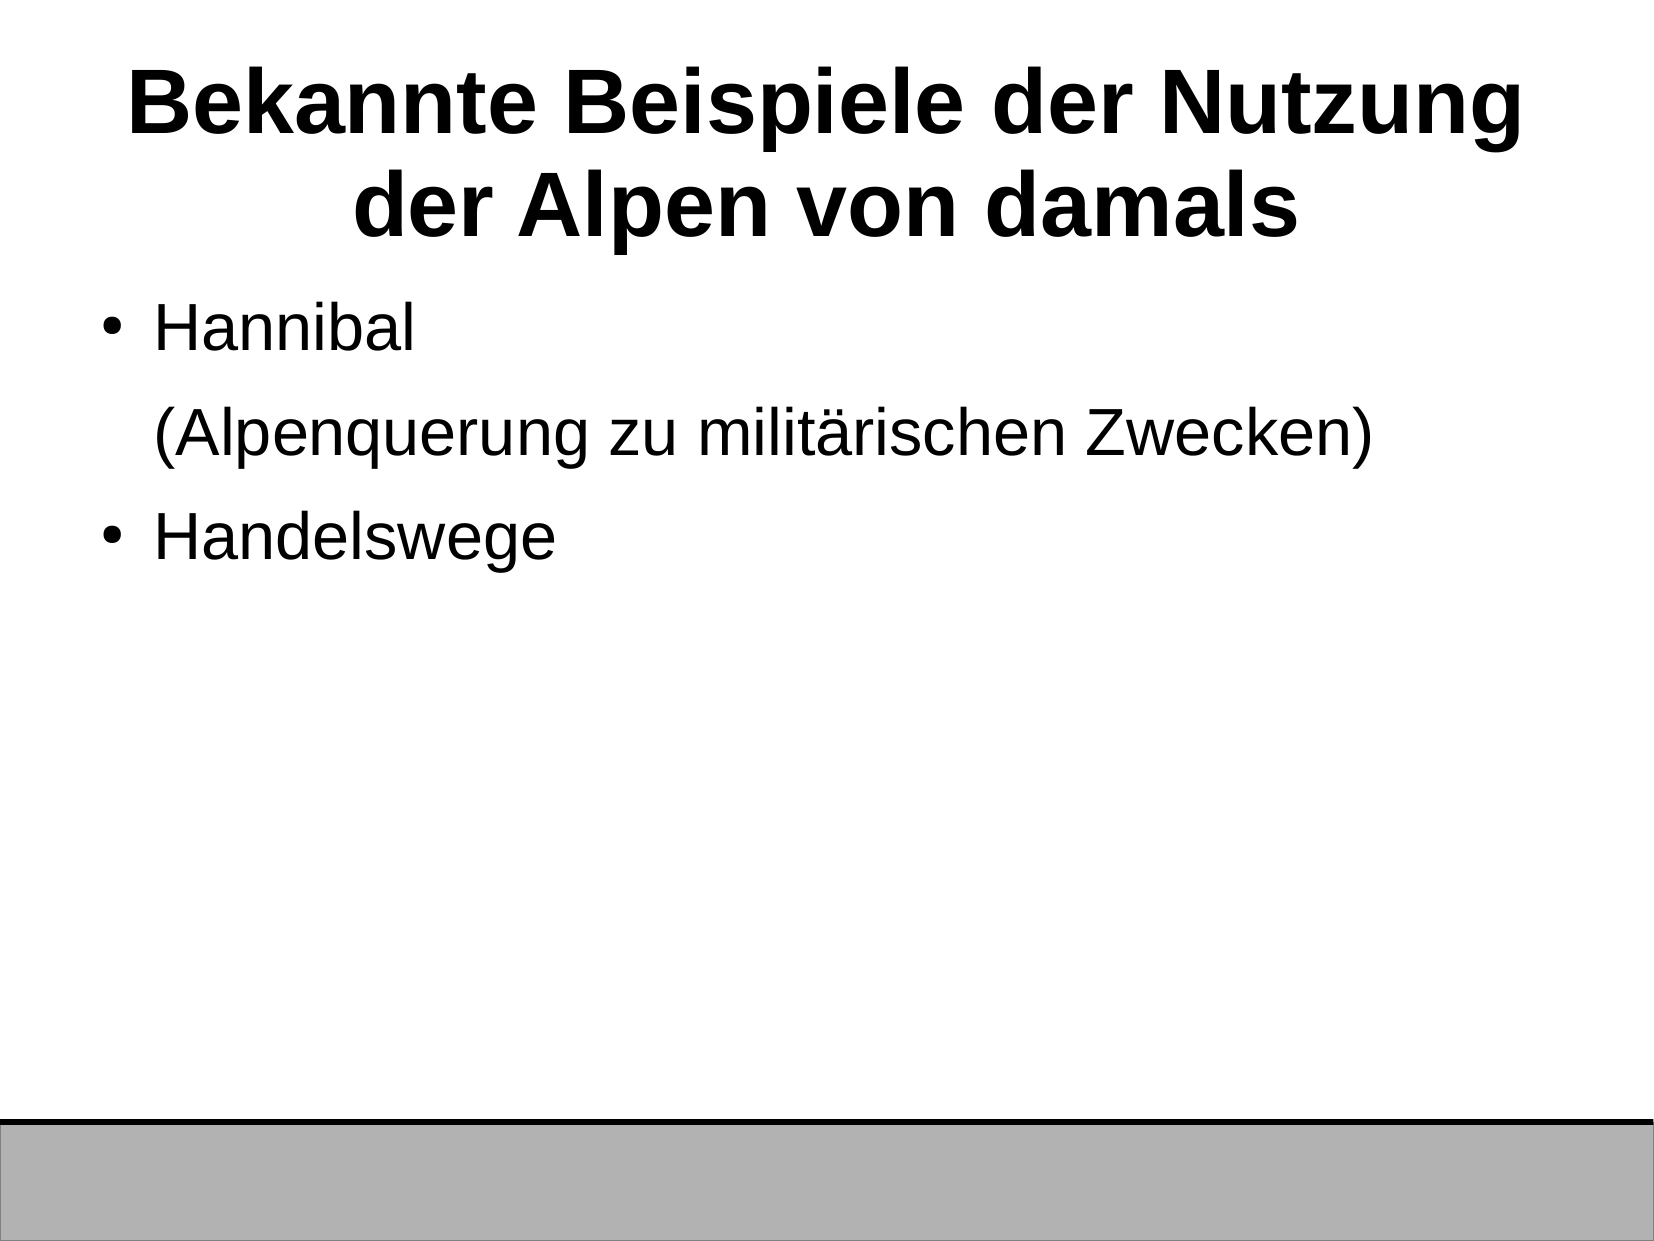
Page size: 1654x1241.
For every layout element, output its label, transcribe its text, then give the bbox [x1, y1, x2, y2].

title Bekannte Beispiele der Nutzung der Alpen von damals [82, 40, 1571, 266]
list Hannibal (Alpenquerung zu militärischen Zwecken) Handelswege [82, 290, 1571, 1056]
text_box [0, 1125, 1654, 1241]
